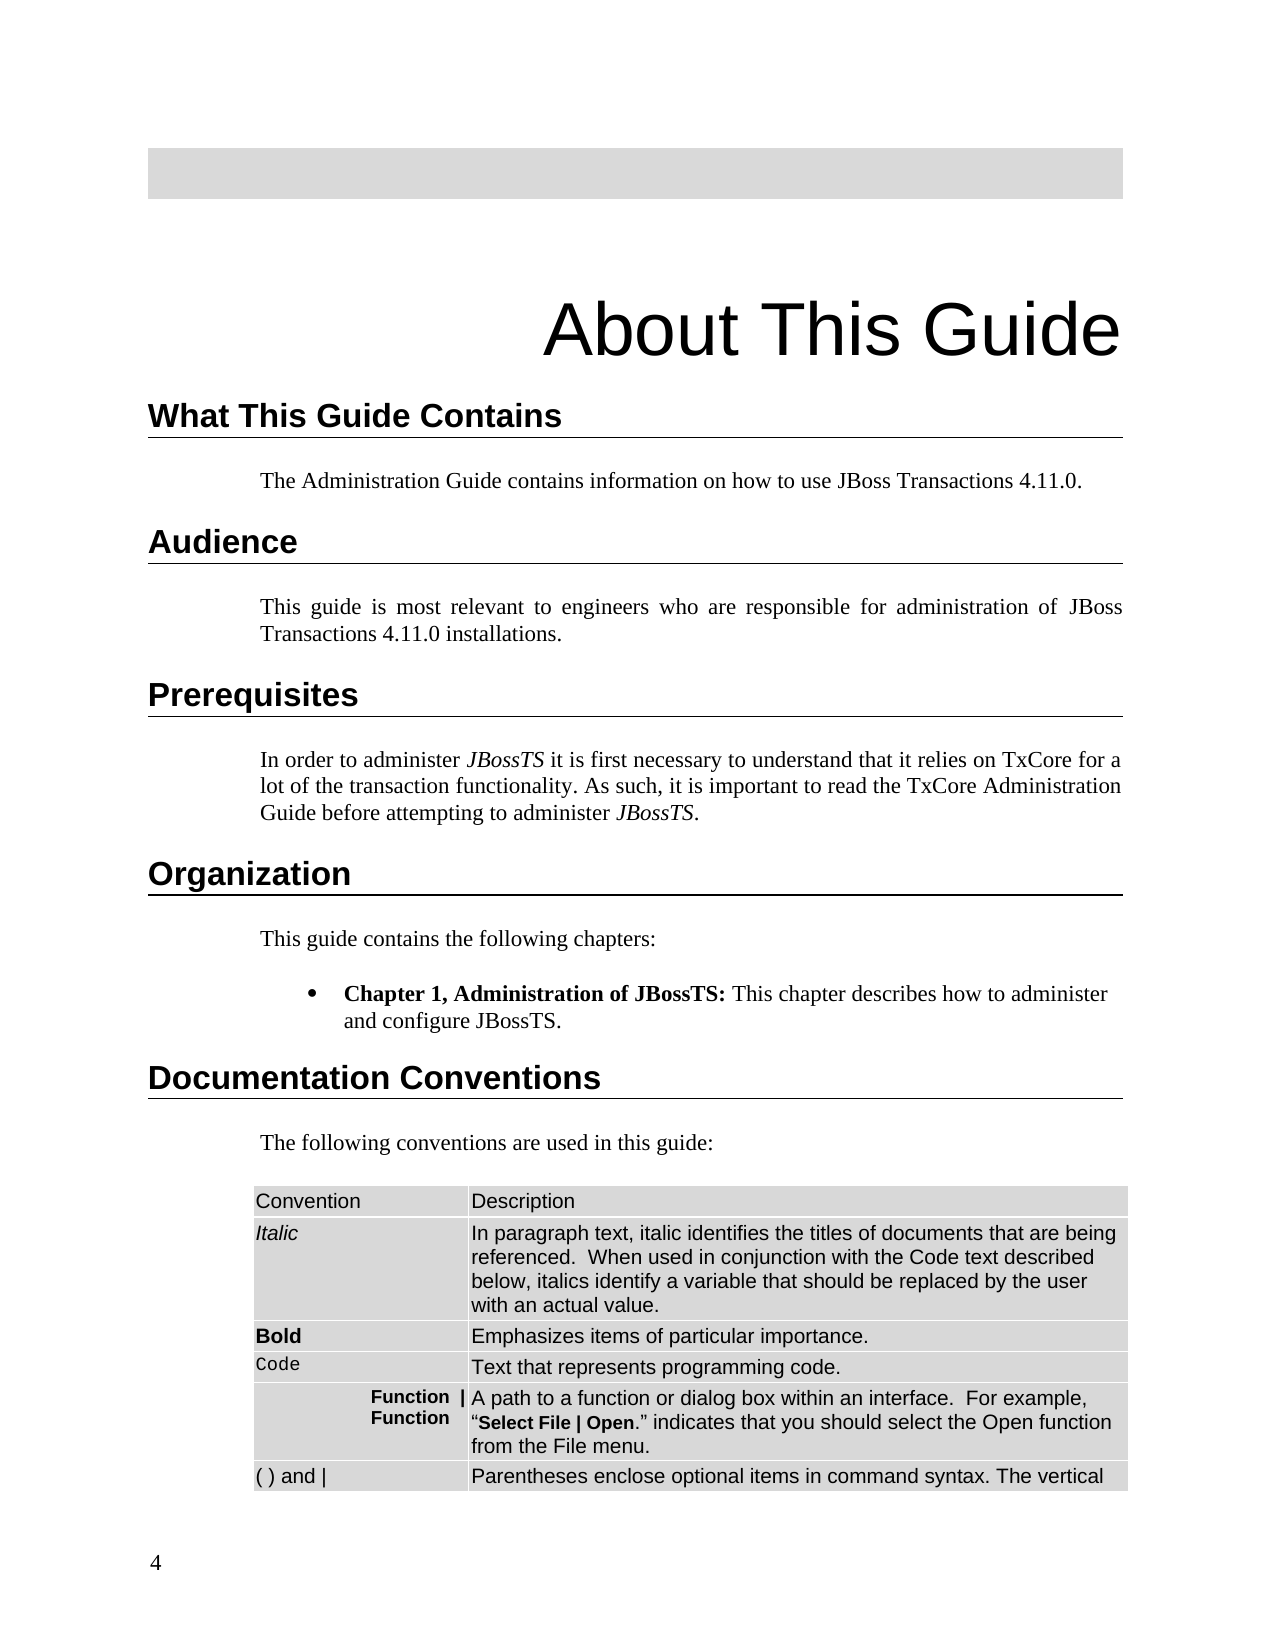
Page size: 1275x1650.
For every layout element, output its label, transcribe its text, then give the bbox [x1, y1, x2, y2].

table_cell In paragraph text, italic identifies the titles of documents that are being referenced. When used in conjunction with the Code text described below, italics identify a variable that should be replaced by the user with an actual value. [469, 1218, 1128, 1320]
text In order to administer JBossTS it is first necessary to understand that it relies on TxCore for a lot of the transaction functionality. As such, it is important to read the TxCore Administration Guide before attempting to administer JBossTS. [260, 746, 1123, 825]
table_header Description [469, 1186, 1128, 1216]
table_cell Bold [254, 1321, 468, 1351]
table_cell Parentheses enclose optional items in command syntax. The vertical [469, 1461, 1128, 1491]
text This guide contains the following chapters: [260, 925, 1123, 951]
table_cell Italic [254, 1218, 468, 1320]
table_cell Function | Function [254, 1383, 468, 1460]
table_cell Code [254, 1352, 468, 1382]
subtitle Prerequisites [148, 675, 1123, 716]
subtitle Organization [148, 854, 1123, 894]
list Chapter 1, Administration of JBossTS: This chapter describes how to administer and configure JBossTS. [308, 980, 1123, 1033]
text The Administration Guide contains information on how to use JBoss Transactions 4.10.0. [260, 467, 1123, 493]
subtitle Documentation Conventions [148, 1058, 1123, 1098]
table_header Convention [254, 1186, 468, 1216]
subtitle What This Guide Contains [148, 396, 1123, 437]
text The following conventions are used in this guide: [260, 1129, 1123, 1155]
table_cell Text that represents programming code. [469, 1352, 1128, 1382]
subtitle Audience [148, 522, 1123, 563]
title About This Guide [263, 199, 1123, 371]
text This guide is most relevant to engineers who are responsible for administration of JBoss Transactions 4.10.0 installations. [260, 593, 1123, 646]
table_cell ( ) and | [254, 1461, 468, 1491]
table_cell A path to a function or dialog box within an interface. For example, “Select File | Open.” indicates that you should select the Open function from the File menu. [469, 1383, 1128, 1460]
table_cell Emphasizes items of particular importance. [469, 1321, 1128, 1351]
